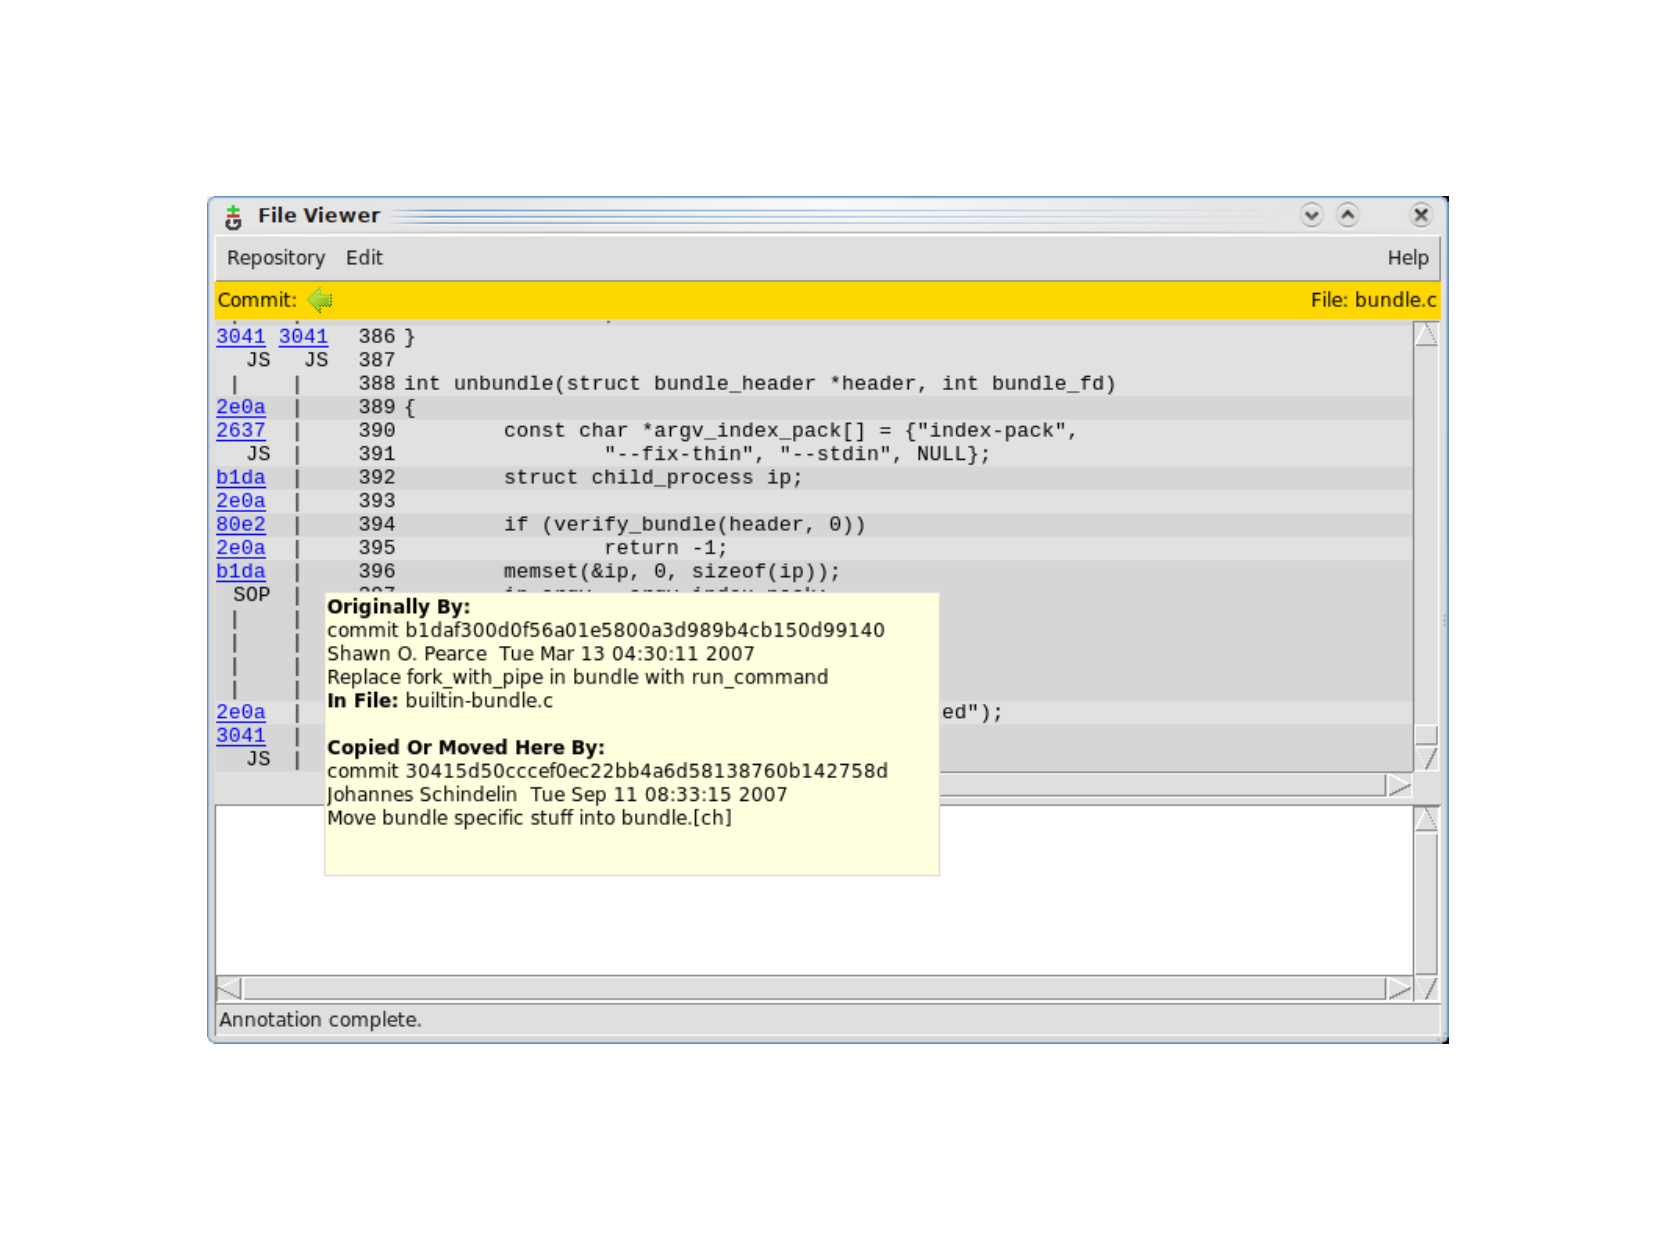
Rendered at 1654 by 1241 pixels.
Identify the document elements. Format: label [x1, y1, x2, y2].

picture [207, 196, 1449, 1044]
